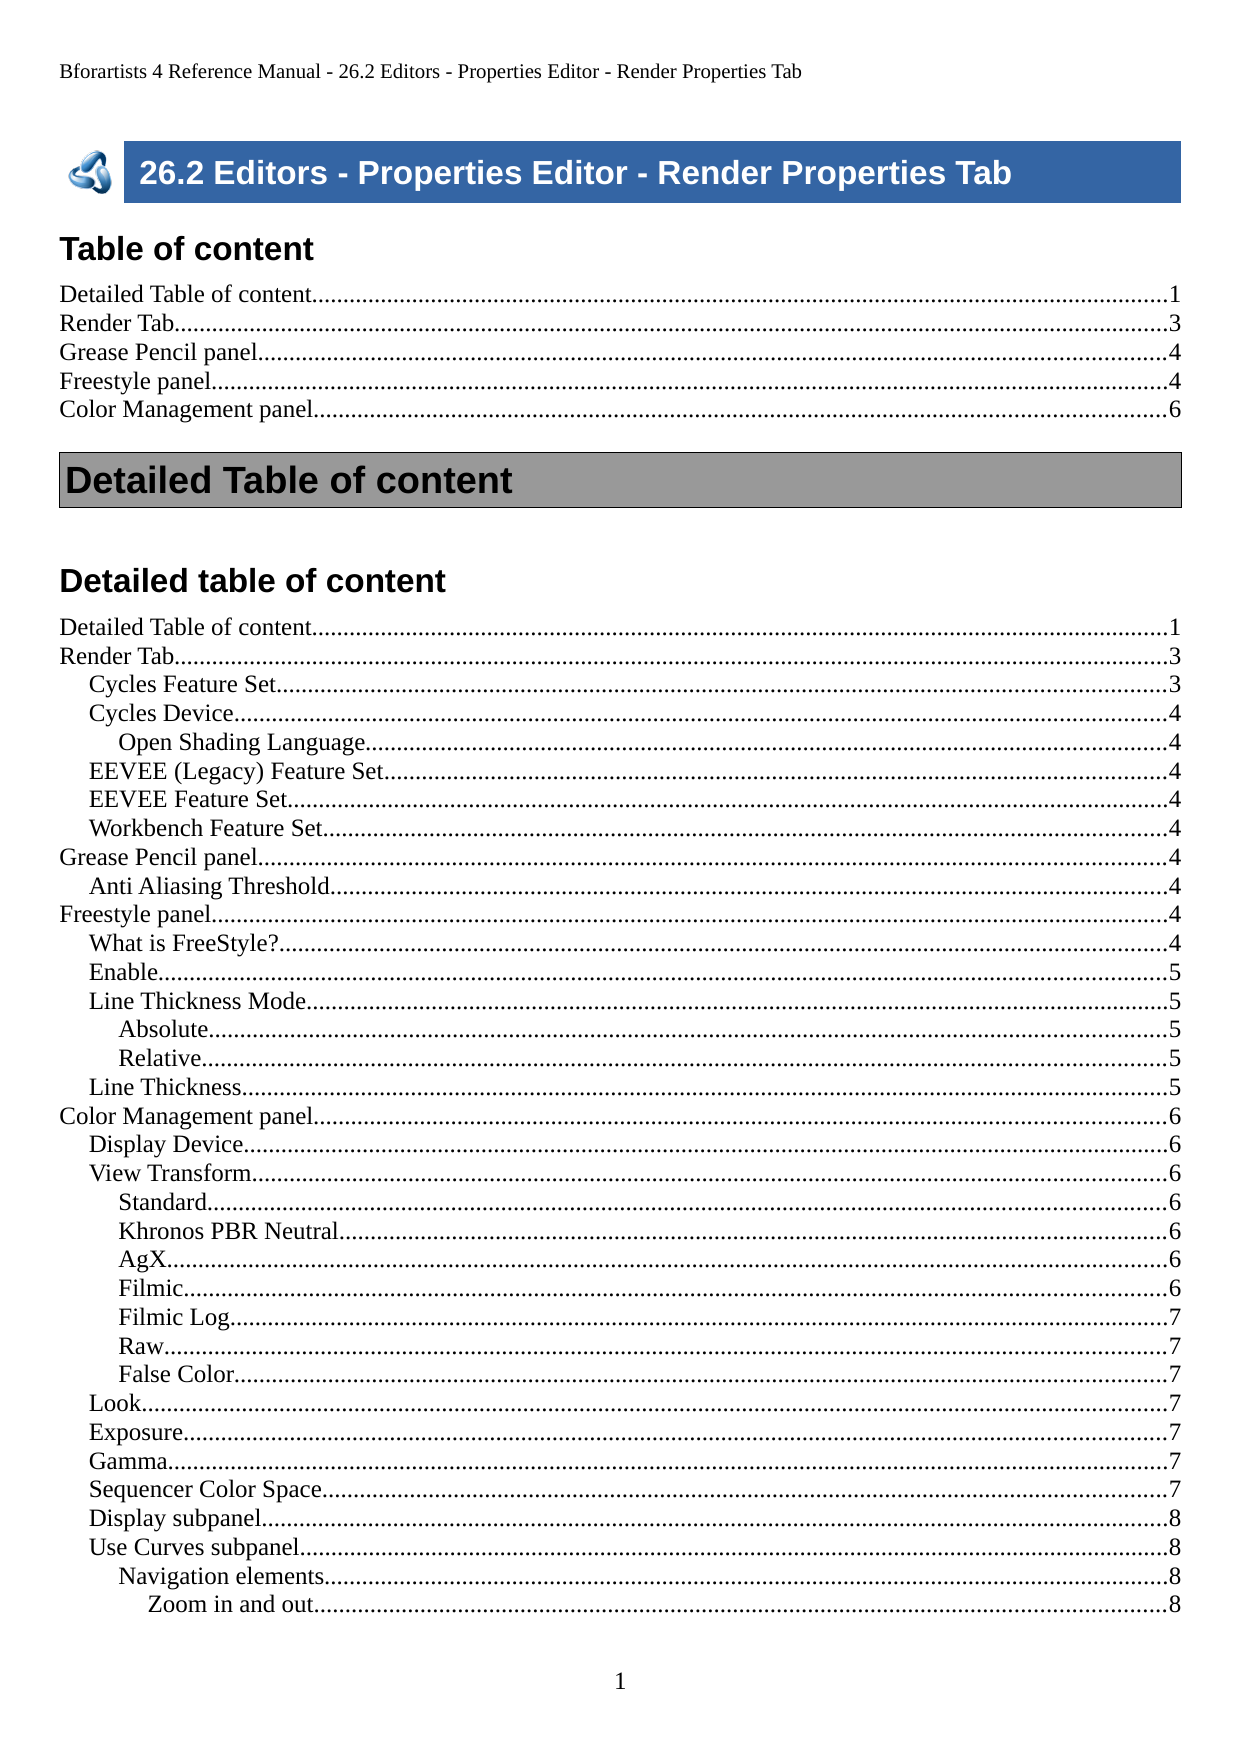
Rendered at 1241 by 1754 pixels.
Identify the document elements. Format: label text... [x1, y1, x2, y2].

text Detailed Table of content 1 [59, 279, 1181, 308]
text Line Thickness 5 [88, 1072, 1181, 1101]
text Zoom in and out 8 [147, 1589, 1181, 1618]
text Open Shading Language 4 [118, 727, 1181, 756]
text Gamma 7 [88, 1446, 1181, 1474]
text Color Management panel 6 [59, 1101, 1181, 1129]
text Freestyle panel 4 [59, 366, 1181, 394]
text Sequencer Color Space 7 [88, 1474, 1181, 1503]
text Render Tab 3 [59, 308, 1181, 337]
text Display Device 6 [88, 1129, 1181, 1158]
text Cycles Feature Set 3 [88, 669, 1181, 698]
text Color Management panel 6 [59, 394, 1181, 423]
text Relative 5 [118, 1043, 1181, 1072]
text Display subpanel 8 [88, 1503, 1181, 1532]
text Enable 5 [88, 957, 1181, 986]
text Exposure 7 [88, 1417, 1181, 1446]
text Freestyle panel 4 [59, 899, 1181, 928]
text False Color 7 [118, 1359, 1181, 1388]
text EEVEE Feature Set 4 [88, 784, 1181, 813]
text Workbench Feature Set 4 [88, 813, 1181, 842]
subtitle Table of content [59, 228, 1181, 267]
text Raw 7 [118, 1331, 1181, 1359]
text Grease Pencil panel 4 [59, 842, 1181, 871]
text Filmic Log 7 [118, 1302, 1181, 1331]
text What is FreeStyle? 4 [88, 928, 1181, 957]
table_header 26.2 Editors - Properties Editor - Render Properties Tab [124, 141, 1181, 203]
text Khronos PBR Neutral 6 [118, 1216, 1181, 1244]
text Absolute 5 [118, 1014, 1181, 1043]
table_header [59, 141, 124, 203]
text Render Tab 3 [59, 641, 1181, 669]
text Look 7 [88, 1388, 1181, 1417]
text Anti Aliasing Threshold 4 [88, 871, 1181, 899]
text Detailed Table of content 1 [59, 612, 1181, 641]
text Use Curves subpanel 8 [88, 1532, 1181, 1561]
text Line Thickness Mode 5 [88, 986, 1181, 1014]
text EEVEE (Legacy) Feature Set 4 [88, 756, 1181, 784]
text Navigation elements 8 [118, 1561, 1181, 1589]
text Standard 6 [118, 1187, 1181, 1216]
text AgX 6 [118, 1244, 1181, 1273]
subtitle Detailed table of content [59, 561, 1181, 599]
table_header Detailed Table of content [60, 453, 1181, 507]
picture [65, 147, 114, 197]
text Cycles Device 4 [88, 698, 1181, 727]
text Filmic 6 [118, 1273, 1181, 1302]
text Grease Pencil panel 4 [59, 337, 1181, 366]
text View Transform 6 [88, 1158, 1181, 1187]
